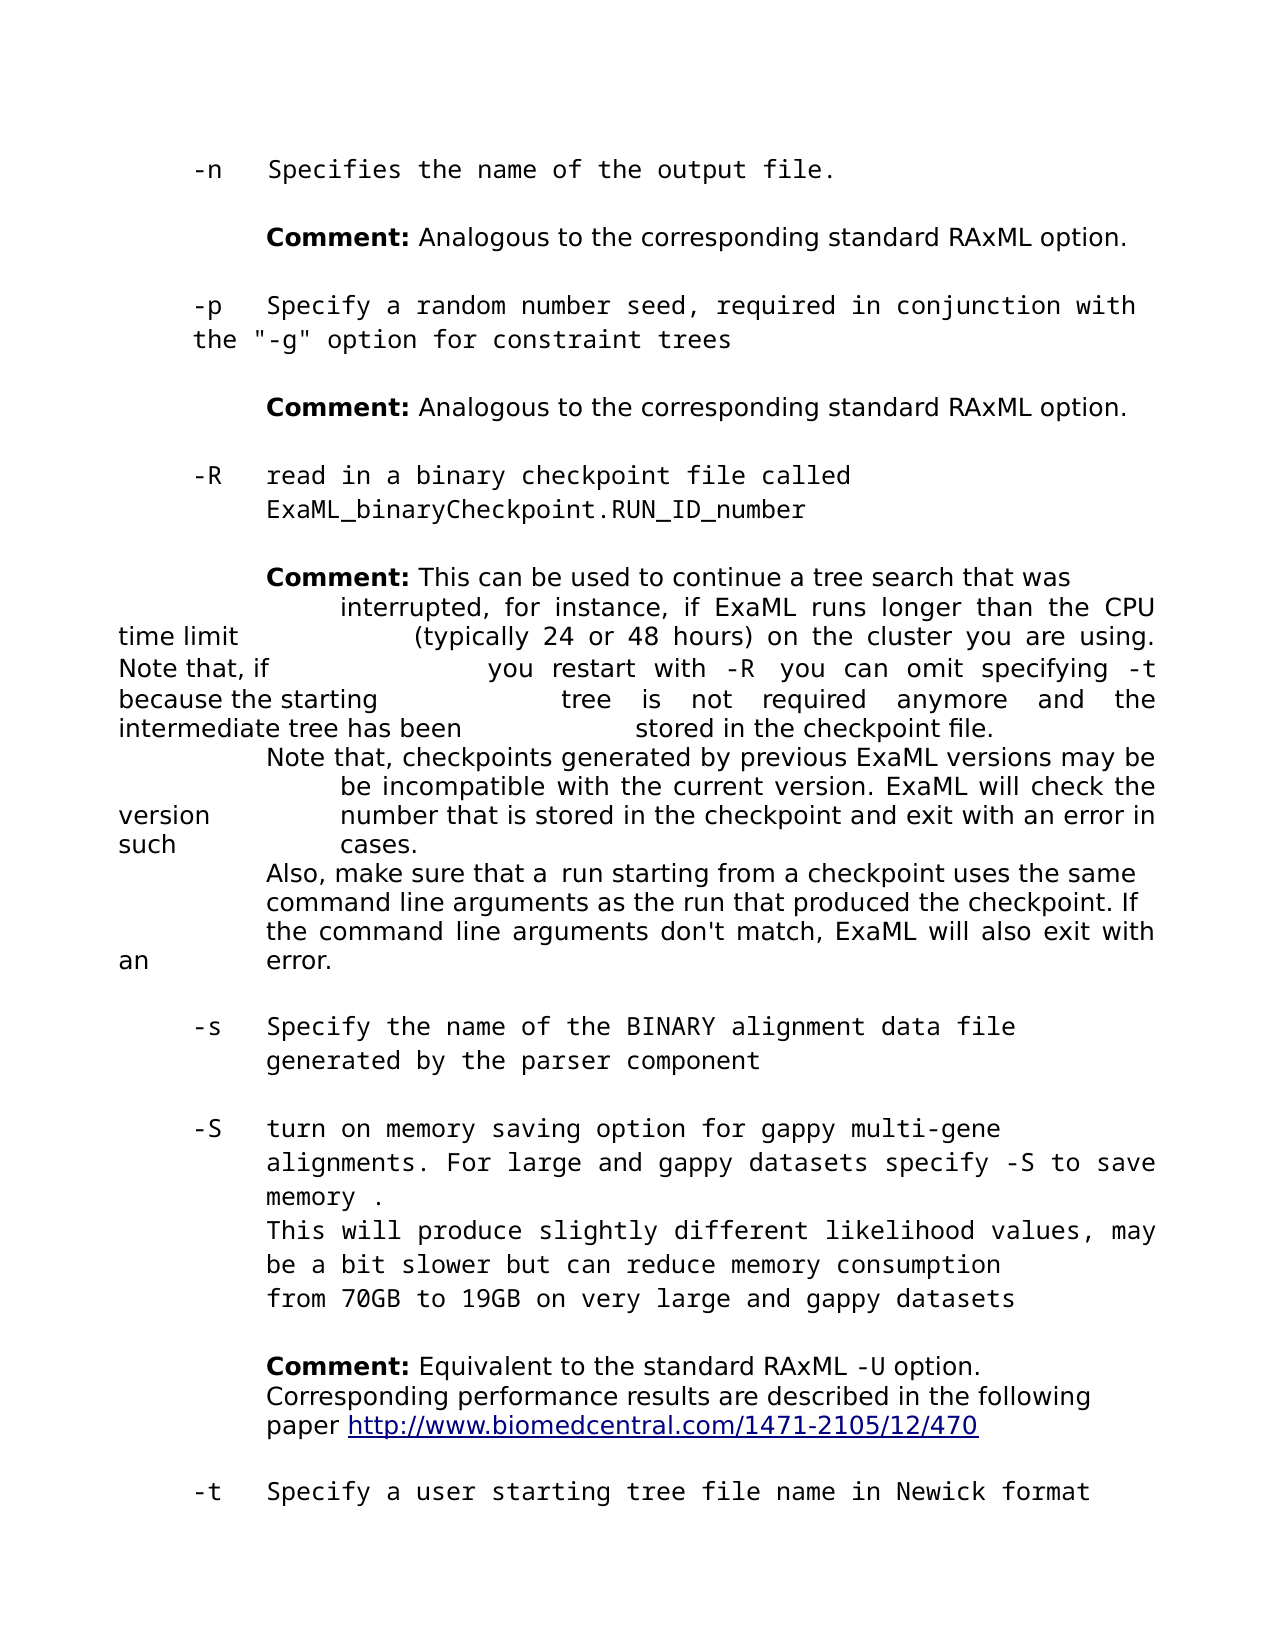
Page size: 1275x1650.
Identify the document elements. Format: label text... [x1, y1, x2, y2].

text Also, make sure that a run starting from a checkpoint uses the same command line arguments as the run that produced the checkpoint. If the command line arguments don't match, ExaML will also exit with an error. [118, 859, 1157, 975]
text Comment: Equivalent to the standard RAxML -U option. Corresponding performance results are described in the following paper http://www.biomedcentral.com/1471-2105/12/470 [118, 1348, 1157, 1440]
text from 70GB to 19GB on very large and gappy datasets [118, 1281, 1157, 1314]
text -s Specify the name of the BINARY alignment data file generated by the parser component [118, 1009, 1157, 1077]
text Note that, checkpoints generated by previous ExaML versions may be be incompatible with the current version. ExaML will check the version number that is stored in the checkpoint and exit with an error in such cases. [118, 743, 1157, 859]
text ExaML_binaryCheckpoint.RUN_ID_number [118, 492, 1157, 526]
text -S turn on memory saving option for gappy multi-gene alignments. For large and gappy datasets specify -S to save memory . [118, 1111, 1157, 1213]
text Comment: This can be used to continue a tree search that was interrupted, for instance, if ExaML runs longer than the CPU time limit (typically 24 or 48 hours) on the cluster you are using. Note that, if you restart with -R you can omit specifying -t because the starting tree is not required anymore and the intermediate tree has been stored in the checkpoint file. [118, 559, 1157, 743]
text Comment: Analogous to the corresponding standard RAxML option. [118, 220, 1157, 254]
text -R read in a binary checkpoint file called [118, 458, 1157, 492]
text -n Specifies the name of the output file. [118, 152, 1157, 186]
text Comment: Analogous to the corresponding standard RAxML option. [118, 390, 1157, 424]
text -p Specify a random number seed, required in conjunction with the "-g" option for constraint trees [118, 288, 1157, 356]
text This will produce slightly different likelihood values, may be a bit slower but can reduce memory consumption [118, 1213, 1157, 1281]
text -t Specify a user starting tree file name in Newick format [118, 1474, 1157, 1508]
